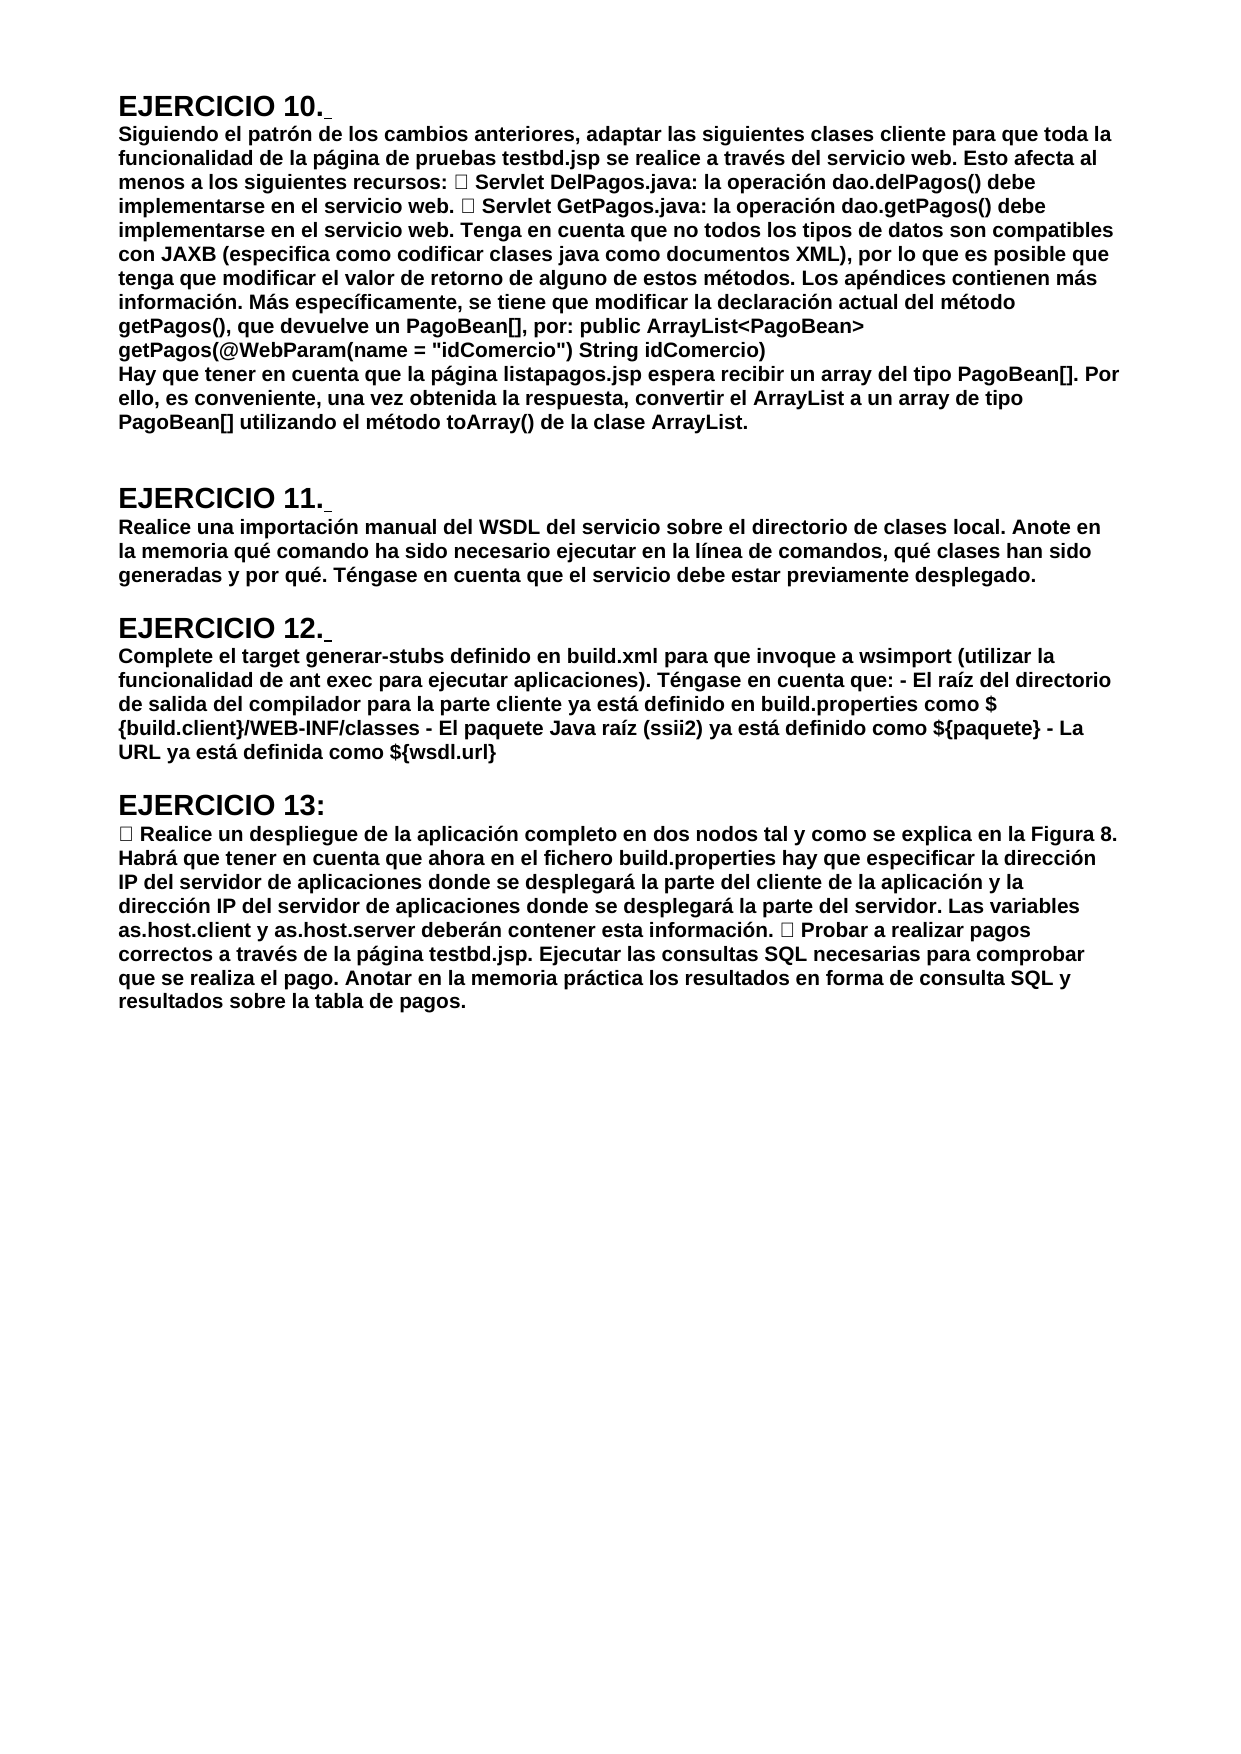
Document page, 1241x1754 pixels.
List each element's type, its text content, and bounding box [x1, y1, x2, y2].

subtitle EJERCICIO 13: [118, 788, 1122, 822]
subtitle  Realice un despliegue de la aplicación completo en dos nodos tal y como se explica en la Figura 8. Habrá que tener en cuenta que ahora en el fichero build.properties hay que especificar la dirección IP del servidor de aplicaciones donde se desplegará la parte del cliente de la aplicación y la dirección IP del servidor de aplicaciones donde se desplegará la parte del servidor. Las variables as.host.client y as.host.server deberán contener esta información.  Probar a realizar pagos correctos a través de la página testbd.jsp. Ejecutar las consultas SQL necesarias para comprobar que se realiza el pago. Anotar en la memoria práctica los resultados en forma de consulta SQL y resultados sobre la tabla de pagos. [118, 822, 1122, 1013]
subtitle Complete el target generar-stubs definido en build.xml para que invoque a wsimport (utilizar la funcionalidad de ant exec para ejecutar aplicaciones). Téngase en cuenta que: - El raíz del directorio de salida del compilador para la parte cliente ya está definido en build.properties como ${build.client}/WEB-INF/classes - El paquete Java raíz (ssii2) ya está definido como ${paquete} - La URL ya está definida como ${wsdl.url} [118, 644, 1122, 764]
subtitle Realice una importación manual del WSDL del servicio sobre el directorio de clases local. Anote en la memoria qué comando ha sido necesario ejecutar en la línea de comandos, qué clases han sido generadas y por qué. Téngase en cuenta que el servicio debe estar previamente desplegado. [118, 515, 1122, 587]
subtitle Hay que tener en cuenta que la página listapagos.jsp espera recibir un array del tipo PagoBean[]. Por ello, es conveniente, una vez obtenida la respuesta, convertir el ArrayList a un array de tipo PagoBean[] utilizando el método toArray() de la clase ArrayList. [118, 362, 1122, 433]
subtitle Siguiendo el patrón de los cambios anteriores, adaptar las siguientes clases cliente para que toda la funcionalidad de la página de pruebas testbd.jsp se realice a través del servicio web. Esto afecta al menos a los siguientes recursos:  Servlet DelPagos.java: la operación dao.delPagos() debe implementarse en el servicio web.  Servlet GetPagos.java: la operación dao.getPagos() debe implementarse en el servicio web. Tenga en cuenta que no todos los tipos de datos son compatibles con JAXB (especifica como codificar clases java como documentos XML), por lo que es posible que tenga que modificar el valor de retorno de alguno de estos métodos. Los apéndices contienen más información. Más específicamente, se tiene que modificar la declaración actual del método getPagos(), que devuelve un PagoBean[], por: public ArrayList<PagoBean> getPagos(@WebParam(name = "idComercio") String idComercio) [118, 122, 1122, 362]
subtitle EJERCICIO 10. [118, 88, 1122, 122]
subtitle EJERCICIO 11. [118, 481, 1122, 515]
subtitle EJERCICIO 12. [118, 611, 1122, 644]
